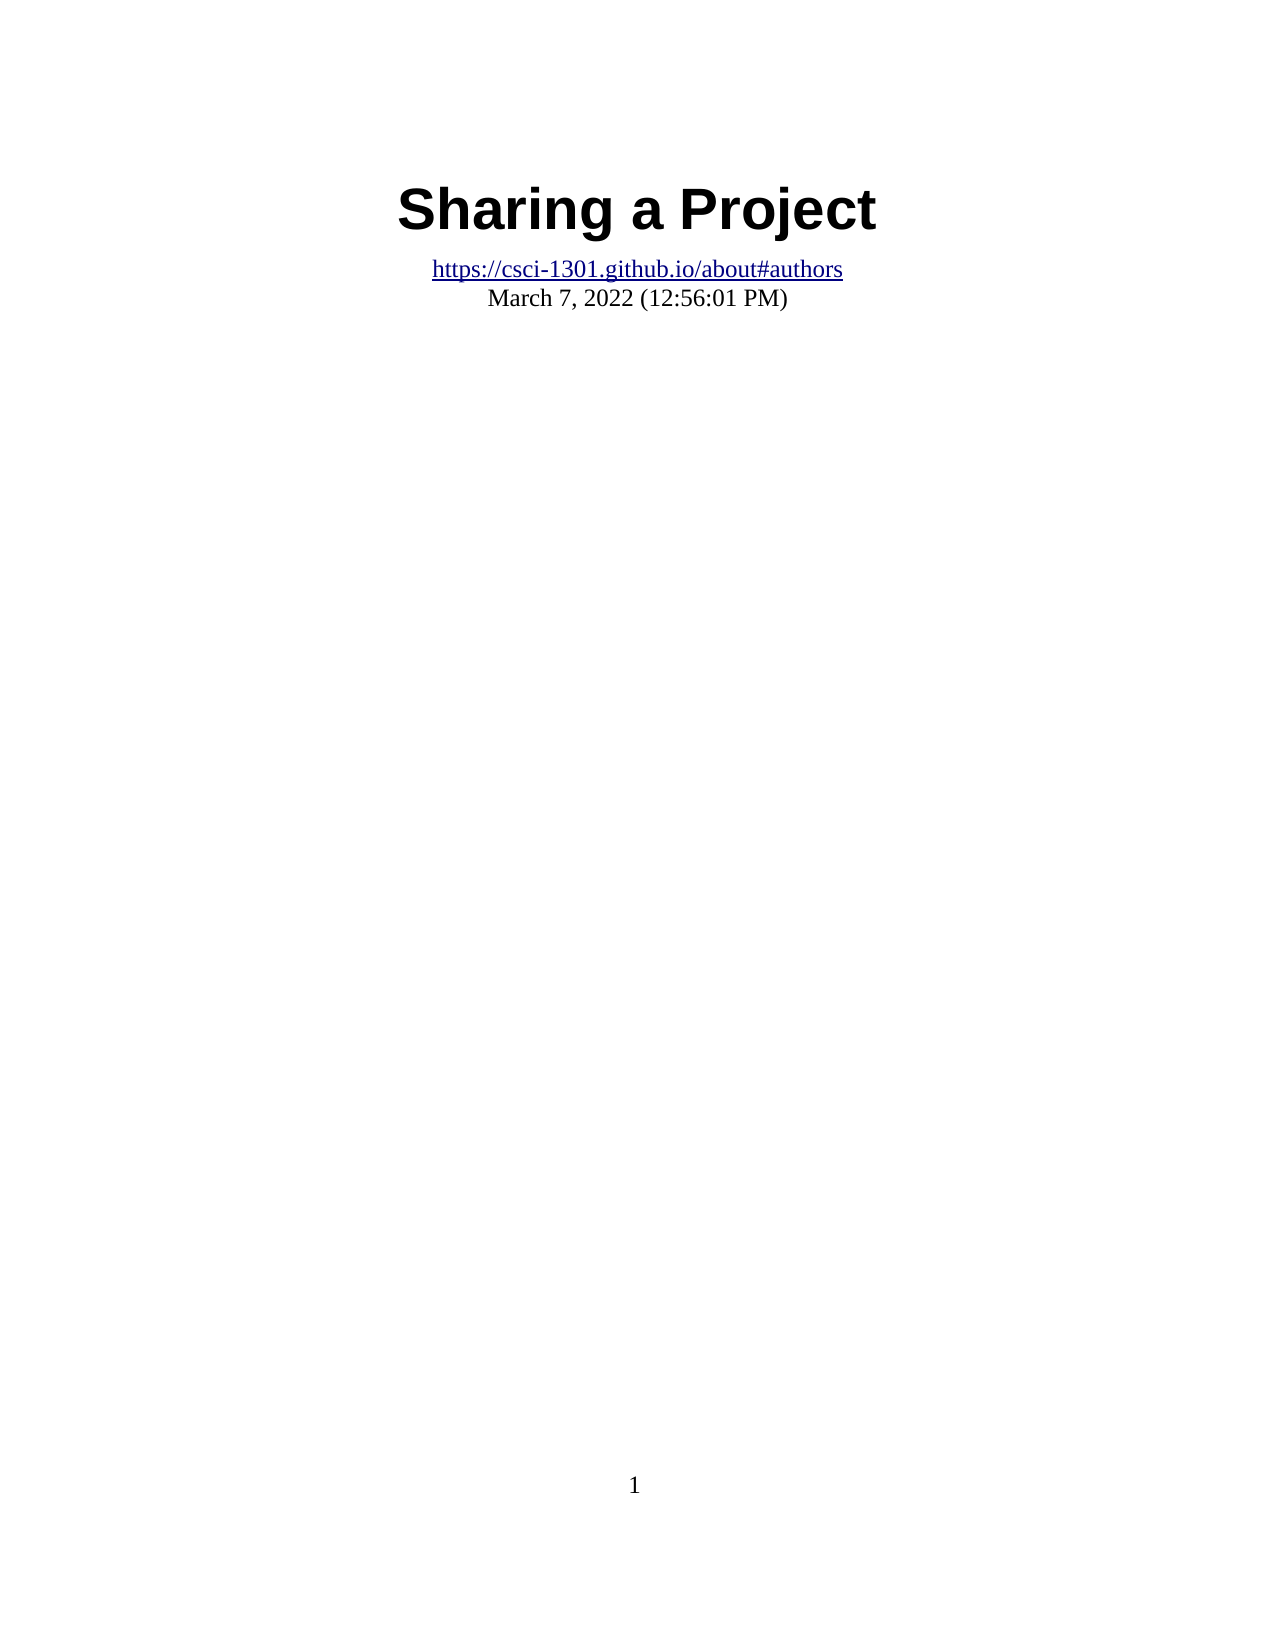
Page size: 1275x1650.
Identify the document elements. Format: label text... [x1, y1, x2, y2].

title Sharing a Project [150, 175, 1125, 242]
text March 7, 2022 (12:56:01 PM) [150, 283, 1125, 312]
text https://csci-1301.github.io/about#authors [150, 254, 1125, 283]
